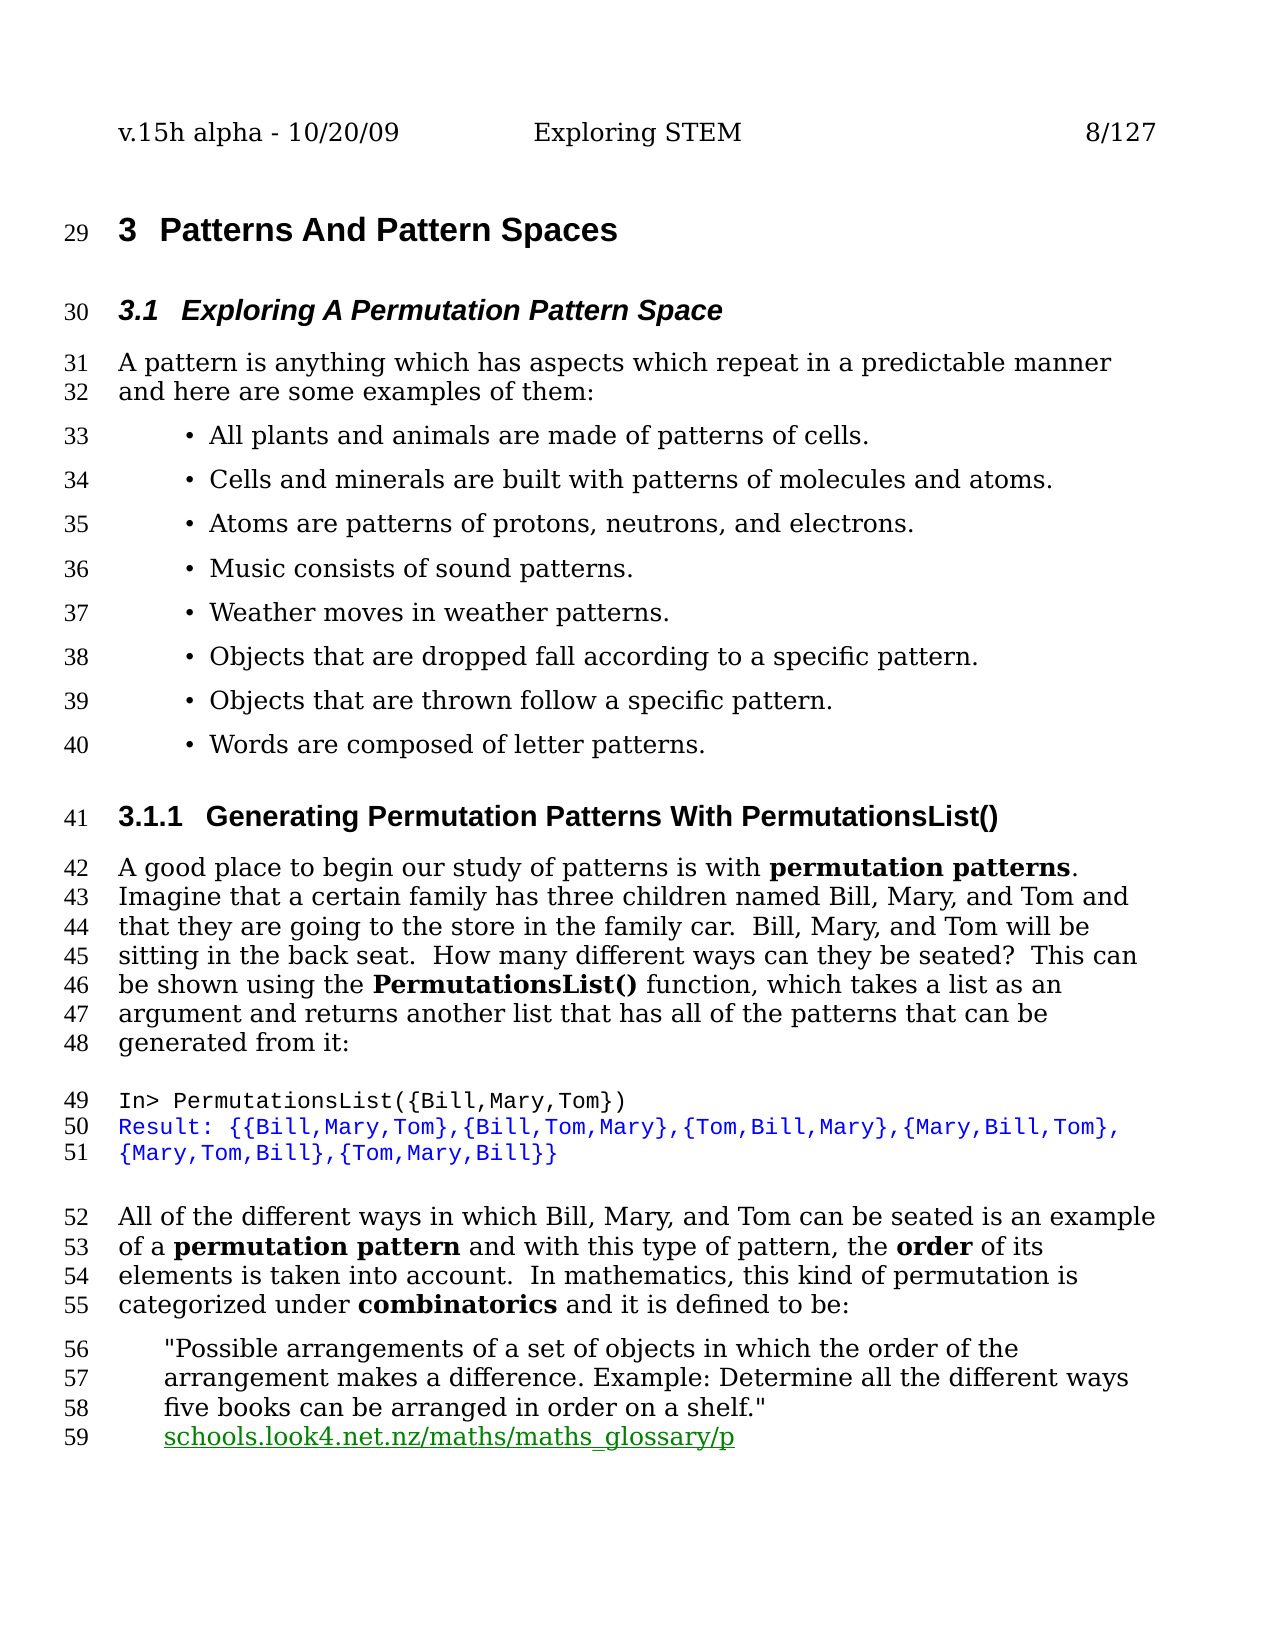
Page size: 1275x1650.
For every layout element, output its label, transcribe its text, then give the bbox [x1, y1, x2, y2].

text A pattern is anything which has aspects which repeat in a predictable manner and here are some examples of them: [118, 348, 1157, 406]
text Result: {{Bill,Mary,Tom},{Bill,Tom,Mary},{Tom,Bill,Mary},{Mary,Bill,Tom},{Mary,Tom,Bill},{Tom,Mary,Bill}} [118, 1116, 1157, 1167]
subtitle Exploring A Permutation Pattern Space [118, 293, 1157, 327]
list All plants and animals are made of patterns of cells. [185, 421, 1157, 450]
text A good place to begin our study of patterns is with permutation patterns. Imagine that a certain family has three children named Bill, Mary, and Tom and that they are going to the store in the family car. Bill, Mary, and Tom will be sitting in the back seat. How many different ways can they be seated? This can be shown using the PermutationsList() function, which takes a list as an argument and returns another list that has all of the patterns that can be generated from it: [118, 853, 1157, 1058]
list Objects that are dropped fall according to a specific pattern. [185, 642, 1157, 671]
subtitle Generating Permutation Patterns With PermutationsList() [118, 799, 1157, 832]
text All of the different ways in which Bill, Mary, and Tom can be seated is an example of a permutation pattern and with this type of pattern, the order of its elements is taken into account. In mathematics, this kind of permutation is categorized under combinatorics and it is defined to be: [118, 1202, 1157, 1319]
list Music consists of sound patterns. [185, 554, 1157, 583]
list Weather moves in weather patterns. [185, 598, 1157, 627]
list Atoms are patterns of protons, neutrons, and electrons. [185, 509, 1157, 539]
subtitle Patterns And Pattern Spaces [118, 210, 1157, 248]
list Objects that are thrown follow a specific pattern. [185, 686, 1157, 715]
list Cells and minerals are built with patterns of molecules and atoms. [185, 465, 1157, 494]
text In> PermutationsList({Bill,Mary,Tom}) [118, 1090, 1157, 1116]
list Words are composed of letter patterns. [185, 730, 1157, 759]
text "Possible arrangements of a set of objects in which the order of the arrangement makes a difference. Example: Determine all the different ways five books can be arranged in order on a shelf." schools.look4.net.nz/maths/maths_glossary/p [163, 1334, 1157, 1451]
